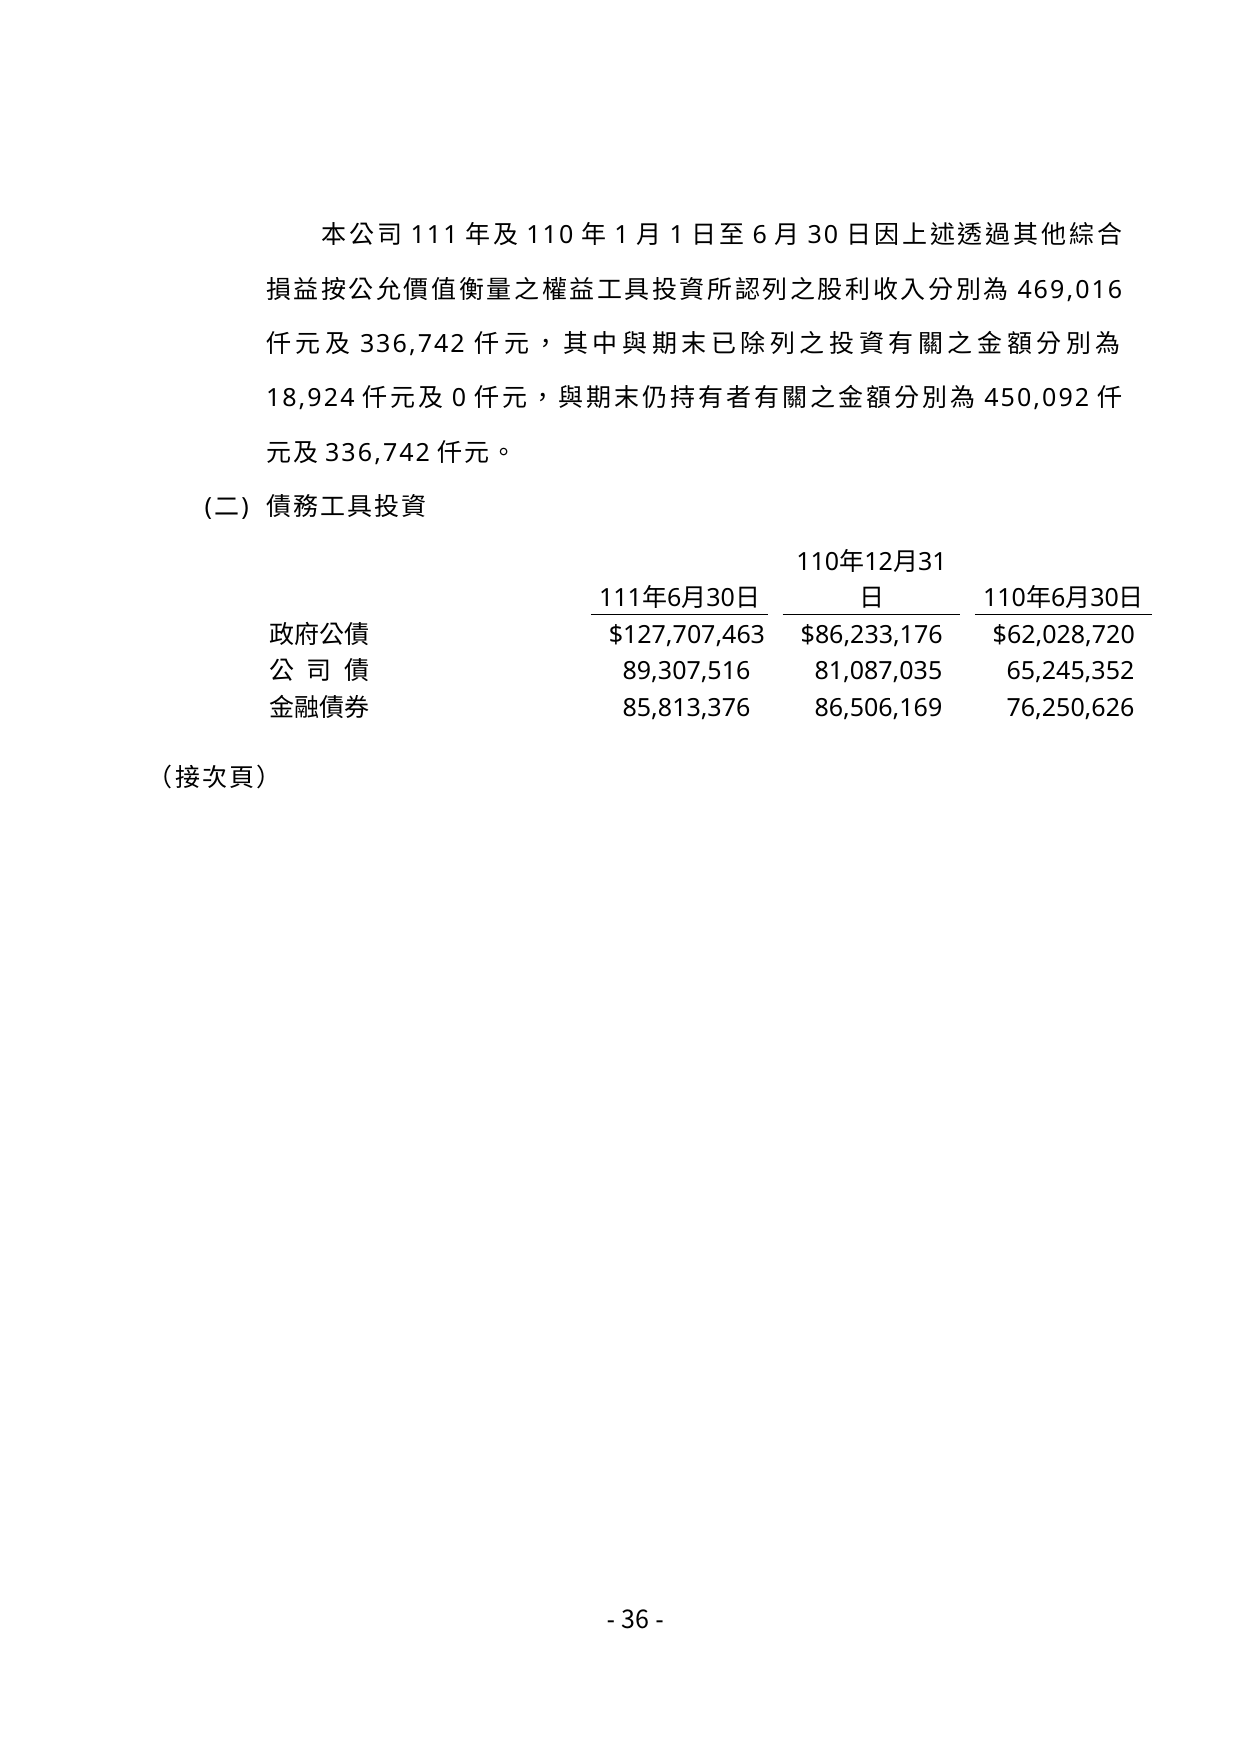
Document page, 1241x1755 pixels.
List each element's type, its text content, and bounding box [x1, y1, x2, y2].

table_cell 公 司 債 [266, 651, 576, 687]
table_header [576, 541, 591, 613]
table_cell 76,250,626 [975, 687, 1152, 723]
table_cell $ 86,233,176 [783, 615, 960, 651]
table_cell [576, 614, 591, 651]
table_cell $ 62,028,720 [975, 615, 1152, 651]
table_cell 65,245,352 [975, 651, 1152, 687]
table_cell [576, 687, 591, 723]
table_cell [960, 687, 975, 723]
table_header [768, 541, 783, 613]
text （接次頁） [148, 757, 1122, 793]
table_header [960, 541, 975, 613]
table_cell 政府公債 [266, 614, 576, 651]
table_cell $ 127,707,463 [591, 615, 768, 651]
table_cell [960, 614, 975, 651]
table_cell 金融債券 [266, 687, 576, 723]
table_cell 85,813,376 [591, 687, 768, 723]
table_cell 86,506,169 [783, 687, 960, 723]
table_cell [960, 651, 975, 687]
table_cell [768, 687, 783, 723]
table_header 110年12月31日 [783, 541, 960, 613]
table_cell [768, 614, 783, 651]
table_cell 89,307,516 [591, 651, 768, 687]
table_header 111年6月30日 [591, 541, 768, 613]
table_cell [576, 651, 591, 687]
text (二) 債務工具投資 [177, 487, 1122, 523]
table_cell [768, 651, 783, 687]
table_header [266, 541, 576, 613]
table_header 110年6月30日 [975, 541, 1152, 613]
text 本公司111年及110年1月1日至6月30日因上述透過其他綜合損益按公允價值衡量之權益工具投資所認列之股利收入分別為469,016仟元及336,742仟元，其中與期末已除列之投資有關之金額分別為18,924仟元及0仟元，與期末仍持有者有關之金額分別為450,092仟元及336,742仟元。 [266, 215, 1122, 468]
table_cell 81,087,035 [783, 651, 960, 687]
